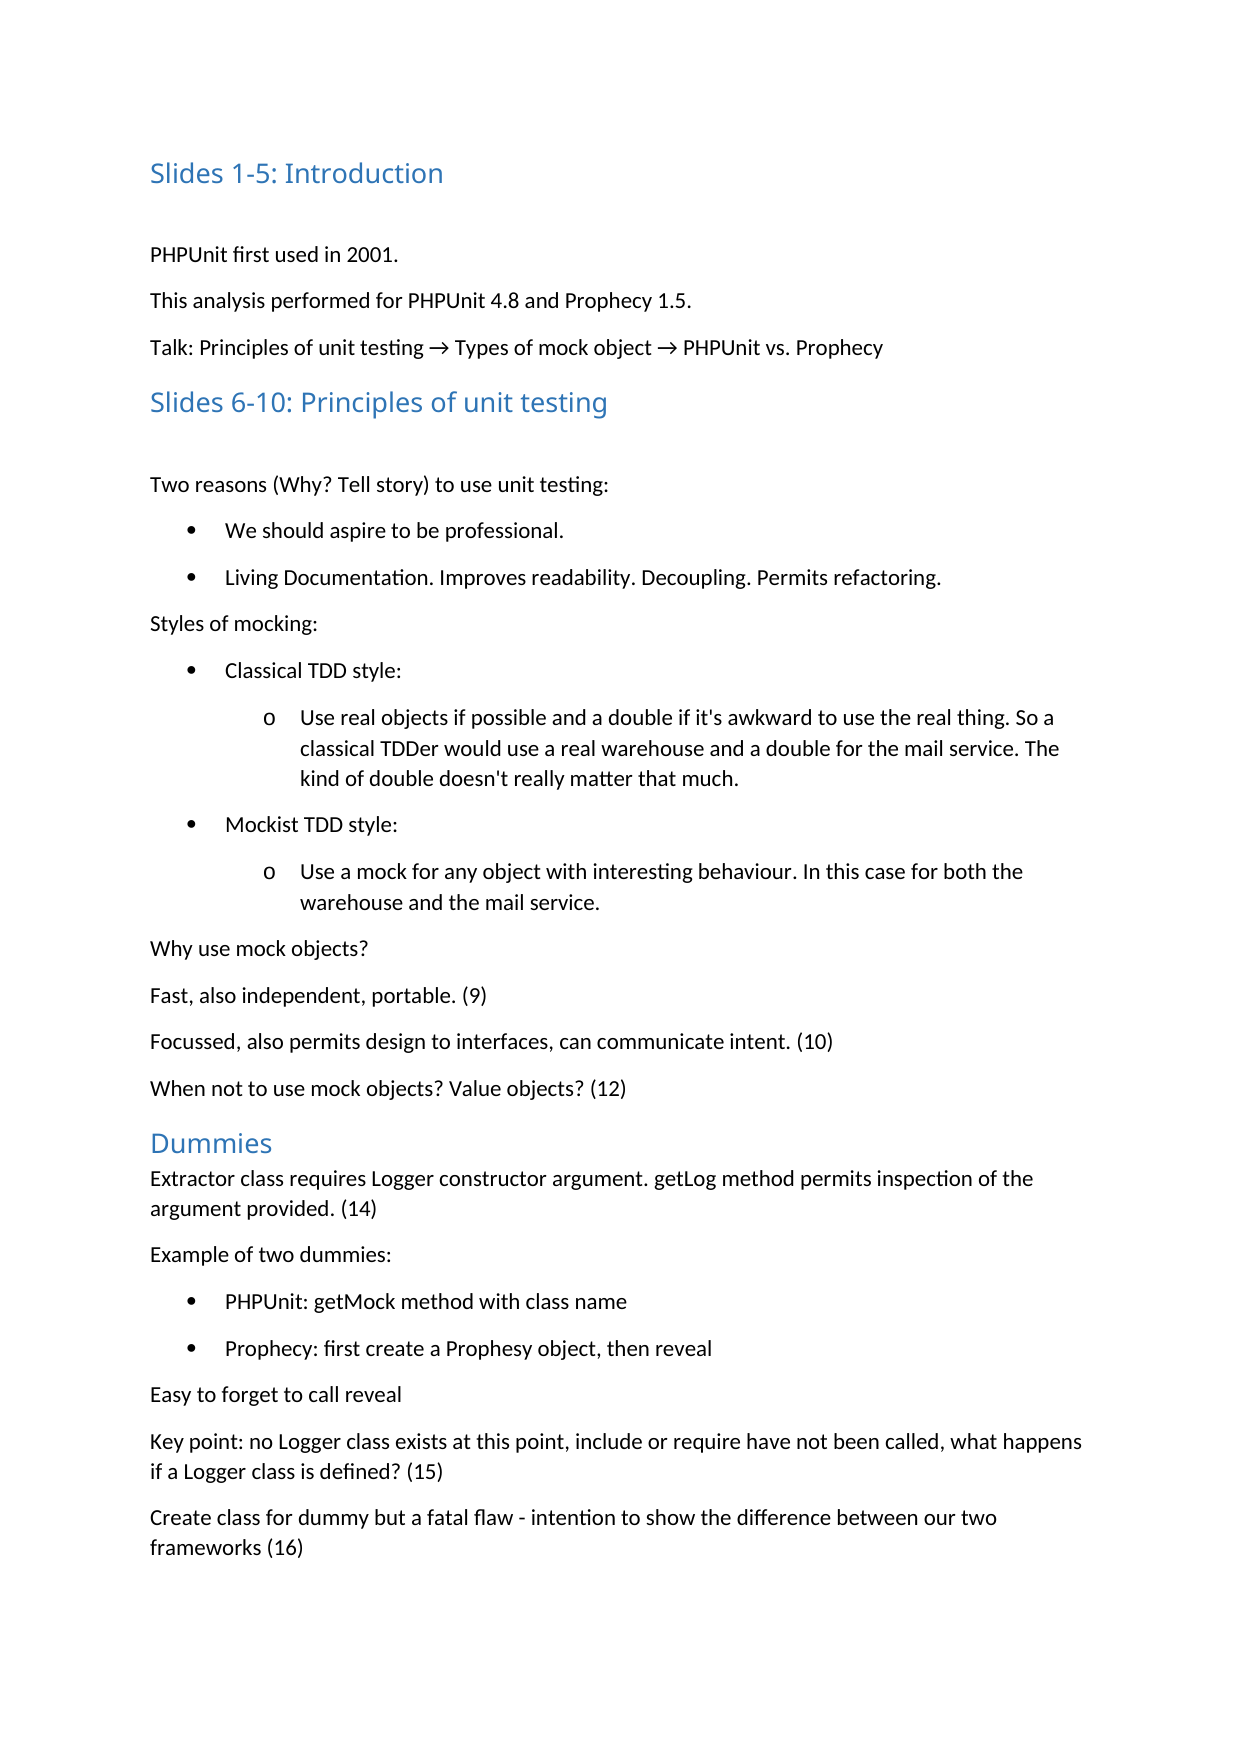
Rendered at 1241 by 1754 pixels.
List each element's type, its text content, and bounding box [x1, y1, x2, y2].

list Two reasons (Why? Tell story) to use unit testing: [150, 470, 1090, 498]
list Living Documentation. Improves readability. Decoupling. Permits refactoring. [187, 563, 1090, 591]
subtitle Slides 1-5: Introduction [150, 154, 1090, 191]
list We should aspire to be professional. [187, 516, 1090, 544]
list Classical TDD style: [187, 656, 1090, 684]
text When not to use mock objects? Value objects? (12) [150, 1074, 1090, 1102]
text Talk: Principles of unit testing → Types of mock object → PHPUnit vs. Prophecy [150, 333, 1090, 361]
text Key point: no Logger class exists at this point, include or require have not been called, what happens if a Logger class is defined? (15) [150, 1427, 1090, 1485]
text Why use mock objects? [150, 934, 1090, 962]
text This analysis performed for PHPUnit 4.8 and Prophecy 1.5. [150, 287, 1090, 315]
list Use a mock for any object with interesting behaviour. In this case for both the warehouse and the mail service. [262, 857, 1090, 916]
list Styles of mocking: [150, 609, 1090, 638]
text Fast, also independent, portable. (9) [150, 981, 1090, 1009]
list PHPUnit: getMock method with class name [187, 1287, 1090, 1315]
text Focussed, also permits design to interfaces, can communicate intent. (10) [150, 1027, 1090, 1056]
list Mockist TDD style: [187, 810, 1090, 838]
text Extractor class requires Logger constructor argument. getLog method permits inspection of the argument provided. (14) [150, 1164, 1090, 1222]
text PHPUnit first used in 2001. [150, 240, 1090, 268]
text Example of two dummies: [150, 1241, 1090, 1269]
subtitle Dummies [150, 1125, 1090, 1162]
list Use real objects if possible and a double if it's awkward to use the real thing. So a classical TDDer would use a real warehouse and a double for the mail service. The kind of double doesn't really matter that much. [262, 703, 1090, 792]
text Easy to forget to call reveal [150, 1380, 1090, 1408]
text Create class for dummy but a fatal flaw - intention to show the difference between our two frameworks (16) [150, 1503, 1090, 1561]
list Prophecy: first create a Prophesy object, then reveal [187, 1334, 1090, 1362]
subtitle Slides 6-10: Principles of unit testing [150, 384, 1090, 421]
